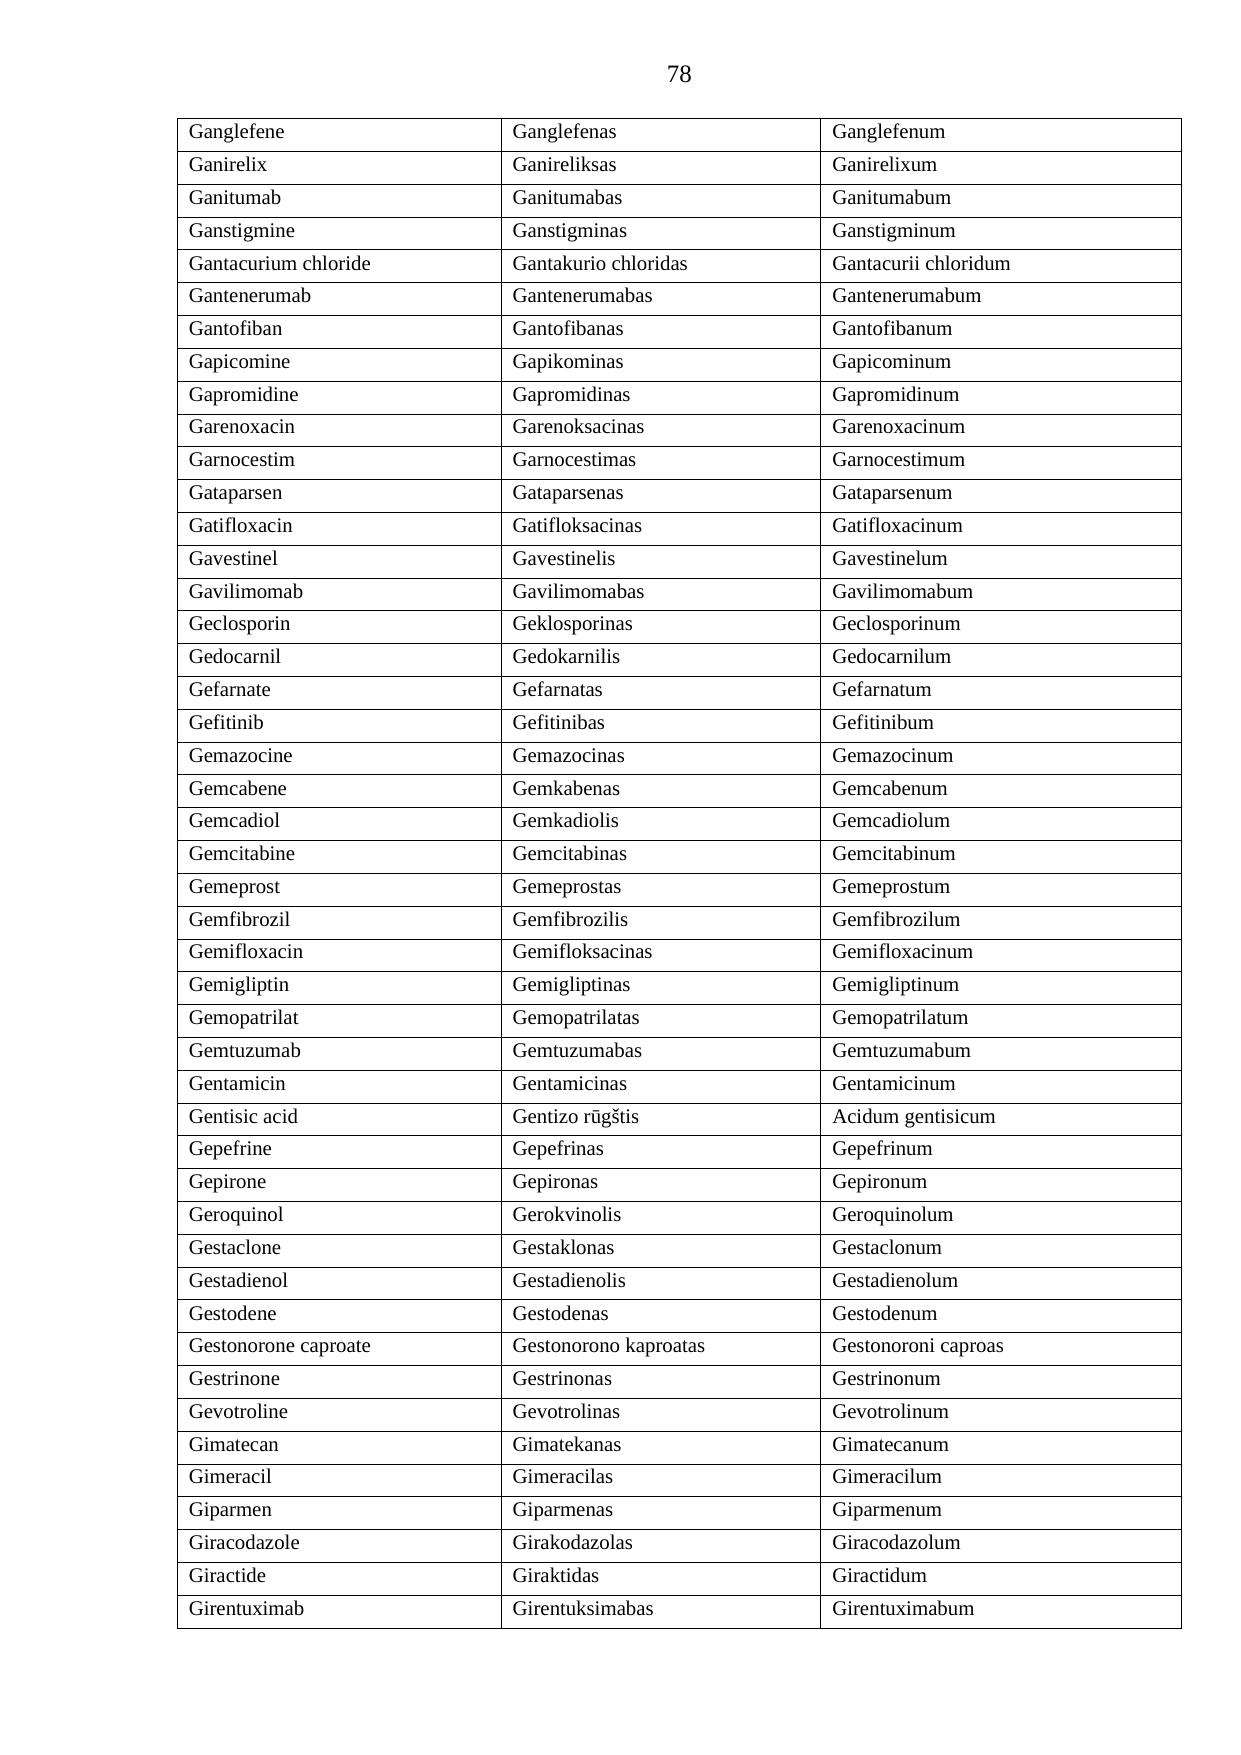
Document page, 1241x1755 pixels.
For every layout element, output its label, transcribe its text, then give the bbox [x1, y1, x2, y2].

table_cell Gemkadiolis [502, 808, 820, 840]
table_cell Gemigliptinas [502, 972, 820, 1004]
table_cell Gemcitabine [178, 841, 501, 873]
table_cell Gavestinel [178, 546, 501, 577]
table_cell Gestrinonas [502, 1366, 820, 1398]
table_cell Geroquinolum [821, 1202, 1181, 1234]
table_cell Gerokvinolis [502, 1202, 820, 1234]
table_cell Gapromidinas [502, 382, 820, 413]
table_cell Gavilimomab [178, 579, 501, 610]
table_cell Gefitinibas [502, 710, 820, 742]
table_cell Ganglefenum [821, 119, 1181, 151]
table_cell Girentuximab [178, 1596, 501, 1627]
table_cell Acidum gentisicum [821, 1104, 1181, 1135]
table_cell Gestaklonas [502, 1235, 820, 1267]
table_cell Ganglefenas [502, 119, 820, 151]
table_cell Garnocestim [178, 447, 501, 479]
table_cell Gemigliptin [178, 972, 501, 1004]
table_cell Gefarnate [178, 677, 501, 709]
table_cell Gentizo rūgštis [502, 1104, 820, 1135]
table_cell Garenoxacin [178, 415, 501, 446]
table_cell Gemcabenum [821, 775, 1181, 807]
table_cell Gemeprostas [502, 874, 820, 906]
table_cell Girakodazolas [502, 1530, 820, 1562]
table_cell Giractide [178, 1563, 501, 1595]
table_cell Gemcitabinas [502, 841, 820, 873]
table_cell Gestadienol [178, 1268, 501, 1299]
table_cell Gatifloksacinas [502, 513, 820, 545]
table_cell Girentuksimabas [502, 1596, 820, 1627]
table_cell Gapicomine [178, 349, 501, 381]
table_cell Gataparsenas [502, 480, 820, 512]
table_cell Gemcadiol [178, 808, 501, 840]
table_cell Gemcabene [178, 775, 501, 807]
table_cell Gestodenum [821, 1300, 1181, 1332]
table_cell Gataparsenum [821, 480, 1181, 512]
table_cell Giparmenum [821, 1497, 1181, 1529]
table_cell Giracodazolum [821, 1530, 1181, 1562]
table_cell Garnocestimum [821, 447, 1181, 479]
table_cell Gemifloxacin [178, 940, 501, 971]
table_cell Ganitumabas [502, 185, 820, 217]
table_cell Gemazocinas [502, 743, 820, 774]
table_cell Gimeracilum [821, 1465, 1181, 1496]
table_cell Giparmenas [502, 1497, 820, 1529]
table_cell Ganstigmine [178, 218, 501, 249]
table_cell Gefitinib [178, 710, 501, 742]
table_cell Gestrinonum [821, 1366, 1181, 1398]
table_cell Gestrinone [178, 1366, 501, 1398]
table_cell Gepefrinas [502, 1136, 820, 1168]
table_cell Gestodenas [502, 1300, 820, 1332]
table_cell Ganstigminum [821, 218, 1181, 249]
table_cell Gemopatrilatas [502, 1005, 820, 1037]
table_cell Gantofibanum [821, 316, 1181, 348]
table_cell Geklosporinas [502, 611, 820, 643]
table_cell Gepefrine [178, 1136, 501, 1168]
table_cell Gevotroline [178, 1399, 501, 1431]
table_cell Ganireliksas [502, 152, 820, 184]
table_cell Gavilimomabas [502, 579, 820, 610]
table_cell Gentamicinum [821, 1071, 1181, 1102]
table_cell Ganglefene [178, 119, 501, 151]
table_cell Gevotrolinum [821, 1399, 1181, 1431]
table_cell Geroquinol [178, 1202, 501, 1234]
table_cell Gedocarnilum [821, 644, 1181, 676]
table_cell Gemfibrozilum [821, 907, 1181, 938]
table_cell Gimatekanas [502, 1432, 820, 1463]
table_cell Gemeprostum [821, 874, 1181, 906]
table_cell Gemazocinum [821, 743, 1181, 774]
table_cell Gentisic acid [178, 1104, 501, 1135]
table_cell Gedokarnilis [502, 644, 820, 676]
table_cell Gemfibrozil [178, 907, 501, 938]
table_cell Gataparsen [178, 480, 501, 512]
table_cell Gestaclonum [821, 1235, 1181, 1267]
table_cell Gemifloksacinas [502, 940, 820, 971]
table_cell Gemfibrozilis [502, 907, 820, 938]
table_cell Giractidum [821, 1563, 1181, 1595]
table_cell Gestadienolum [821, 1268, 1181, 1299]
table_cell Gefarnatum [821, 677, 1181, 709]
table_cell Gepefrinum [821, 1136, 1181, 1168]
table_cell Garenoxacinum [821, 415, 1181, 446]
table_cell Gepironum [821, 1169, 1181, 1201]
table_cell Gestonorone caproate [178, 1333, 501, 1365]
table_cell Gemazocine [178, 743, 501, 774]
table_cell Gantakurio chloridas [502, 250, 820, 282]
table_cell Gentamicin [178, 1071, 501, 1102]
table_cell Gapicominum [821, 349, 1181, 381]
table_cell Gestonorono kaproatas [502, 1333, 820, 1365]
table_cell Gemopatrilatum [821, 1005, 1181, 1037]
table_cell Gemcadiolum [821, 808, 1181, 840]
table_cell Gepironas [502, 1169, 820, 1201]
table_cell Gemigliptinum [821, 972, 1181, 1004]
table_cell Gimeracilas [502, 1465, 820, 1496]
table_cell Ganitumabum [821, 185, 1181, 217]
table_cell Gemkabenas [502, 775, 820, 807]
table_cell Gemtuzumab [178, 1038, 501, 1070]
table_cell Gedocarnil [178, 644, 501, 676]
table_cell Gemcitabinum [821, 841, 1181, 873]
table_cell Gefarnatas [502, 677, 820, 709]
table_cell Gantacurii chloridum [821, 250, 1181, 282]
table_cell Gemtuzumabum [821, 1038, 1181, 1070]
table_cell Gantenerumab [178, 283, 501, 315]
table_cell Giparmen [178, 1497, 501, 1529]
table_cell Gimatecanum [821, 1432, 1181, 1463]
table_cell Gavestinelis [502, 546, 820, 577]
table_cell Gapikominas [502, 349, 820, 381]
table_cell Gantofibanas [502, 316, 820, 348]
table_cell Gemopatrilat [178, 1005, 501, 1037]
table_cell Gestodene [178, 1300, 501, 1332]
table_cell Gapromidine [178, 382, 501, 413]
table_cell Geclosporinum [821, 611, 1181, 643]
table_cell Gantenerumabum [821, 283, 1181, 315]
table_cell Ganirelixum [821, 152, 1181, 184]
table_cell Garenoksacinas [502, 415, 820, 446]
table_cell Gatifloxacin [178, 513, 501, 545]
table_cell Ganitumab [178, 185, 501, 217]
table_cell Gestaclone [178, 1235, 501, 1267]
table_cell Gantofiban [178, 316, 501, 348]
table_cell Gevotrolinas [502, 1399, 820, 1431]
table_cell Ganirelix [178, 152, 501, 184]
table_cell Geclosporin [178, 611, 501, 643]
table_cell Ganstigminas [502, 218, 820, 249]
table_cell Gimatecan [178, 1432, 501, 1463]
table_cell Gentamicinas [502, 1071, 820, 1102]
table_cell Gefitinibum [821, 710, 1181, 742]
table_cell Gemifloxacinum [821, 940, 1181, 971]
table_cell Gepirone [178, 1169, 501, 1201]
table_cell Gantacurium chloride [178, 250, 501, 282]
table_cell Girentuximabum [821, 1596, 1181, 1627]
table_cell Giraktidas [502, 1563, 820, 1595]
table_cell Gemeprost [178, 874, 501, 906]
table_cell Gavilimomabum [821, 579, 1181, 610]
table_cell Gantenerumabas [502, 283, 820, 315]
table_cell Giracodazole [178, 1530, 501, 1562]
table_cell Gestadienolis [502, 1268, 820, 1299]
table_cell Gatifloxacinum [821, 513, 1181, 545]
table_cell Gavestinelum [821, 546, 1181, 577]
table_cell Gimeracil [178, 1465, 501, 1496]
table_cell Gemtuzumabas [502, 1038, 820, 1070]
table_cell Garnocestimas [502, 447, 820, 479]
table_cell Gestonoroni caproas [821, 1333, 1181, 1365]
table_cell Gapromidinum [821, 382, 1181, 413]
